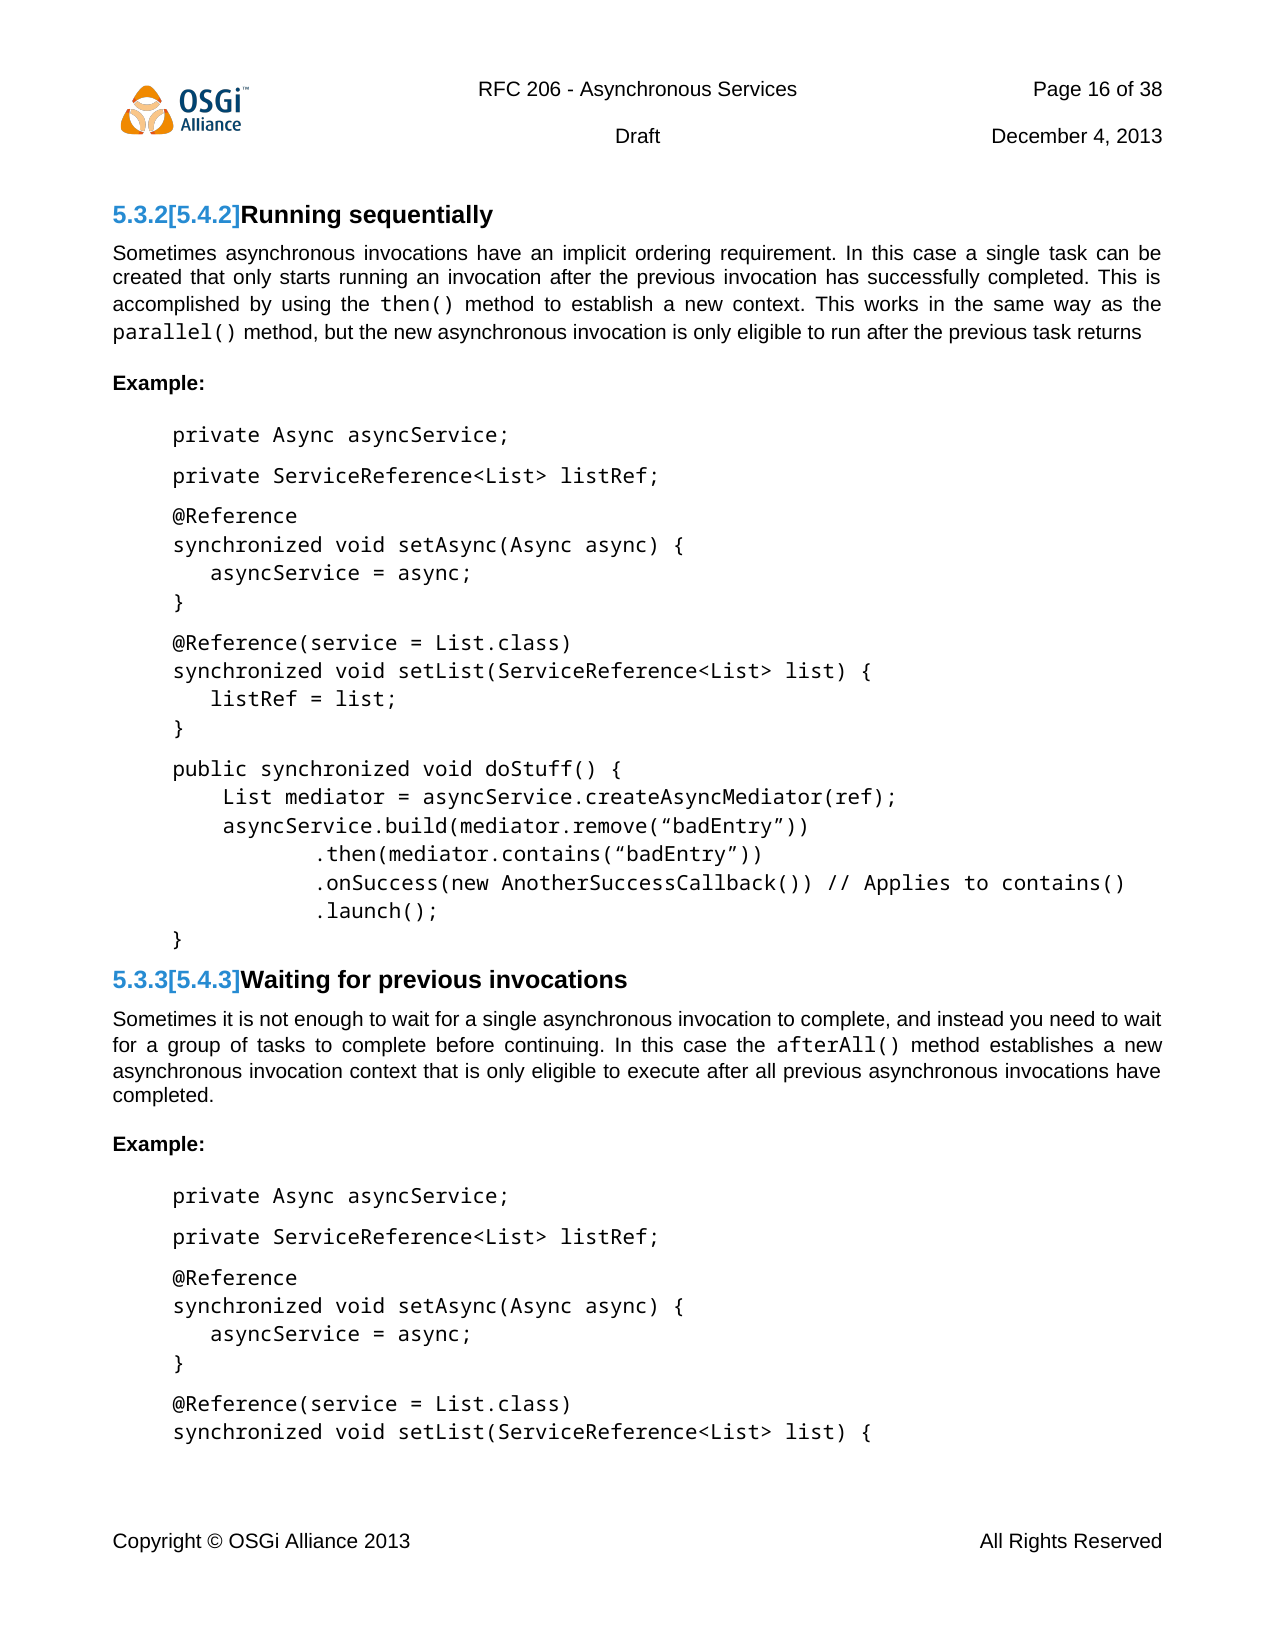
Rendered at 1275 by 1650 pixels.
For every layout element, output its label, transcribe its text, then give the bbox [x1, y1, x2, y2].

subtitle Waiting for previous invocations [112, 965, 1162, 994]
text synchronized void setAsync(Async async) { [172, 530, 1162, 558]
text private ServiceReference<List> listRef; [172, 1222, 1162, 1250]
subtitle Running sequentially [112, 200, 1162, 228]
text public synchronized void doStuff() { [172, 754, 1162, 782]
text private ServiceReference<List> listRef; [172, 461, 1162, 489]
text } [171, 924, 1162, 953]
text } [172, 1348, 1162, 1376]
text } [172, 587, 1162, 615]
text } [172, 713, 1162, 741]
text synchronized void setAsync(Async async) { [172, 1291, 1162, 1319]
text asyncService = async; [172, 558, 1162, 587]
picture [113, 78, 257, 142]
text synchronized void setList(ServiceReference<List> list) { [172, 1417, 1162, 1446]
text .then(mediator.contains(“badEntry”)) [313, 839, 1162, 868]
text listRef = list; [172, 684, 1162, 713]
text private Async asyncService; [172, 420, 1162, 448]
text .onSuccess(new AnotherSuccessCallback()) // Applies to contains() [313, 868, 1162, 896]
text @Reference [172, 1263, 1162, 1291]
text asyncService = async; [172, 1319, 1162, 1348]
text List mediator = asyncService.createAsyncMediator(ref); [172, 782, 1162, 811]
text private Async asyncService; [172, 1181, 1162, 1209]
text .launch(); [313, 896, 1162, 924]
text synchronized void setList(ServiceReference<List> list) { [172, 656, 1162, 684]
text Example: [112, 371, 1162, 395]
text Example: [112, 1132, 1162, 1156]
text @Reference [172, 502, 1162, 530]
text Sometimes it is not enough to wait for a single asynchronous invocation to complete, and instead you need to wait for a group of tasks to complete before continuing. In this case the afterAll() method establishes a new asynchronous invocation context that is only eligible to execute after all previous asynchronous invocations have completed. [112, 1007, 1162, 1107]
text @Reference(service = List.class) [172, 628, 1162, 656]
text asyncService.build(mediator.remove(“badEntry”)) [172, 811, 1162, 839]
text Sometimes asynchronous invocations have an implicit ordering requirement. In this case a single task can be created that only starts running an invocation after the previous invocation has successfully completed. This is accomplished by using the then() method to establish a new context. This works in the same way as the parallel() method, but the new asynchronous invocation is only eligible to run after the previous task returns [112, 241, 1162, 346]
text @Reference(service = List.class) [172, 1389, 1162, 1417]
